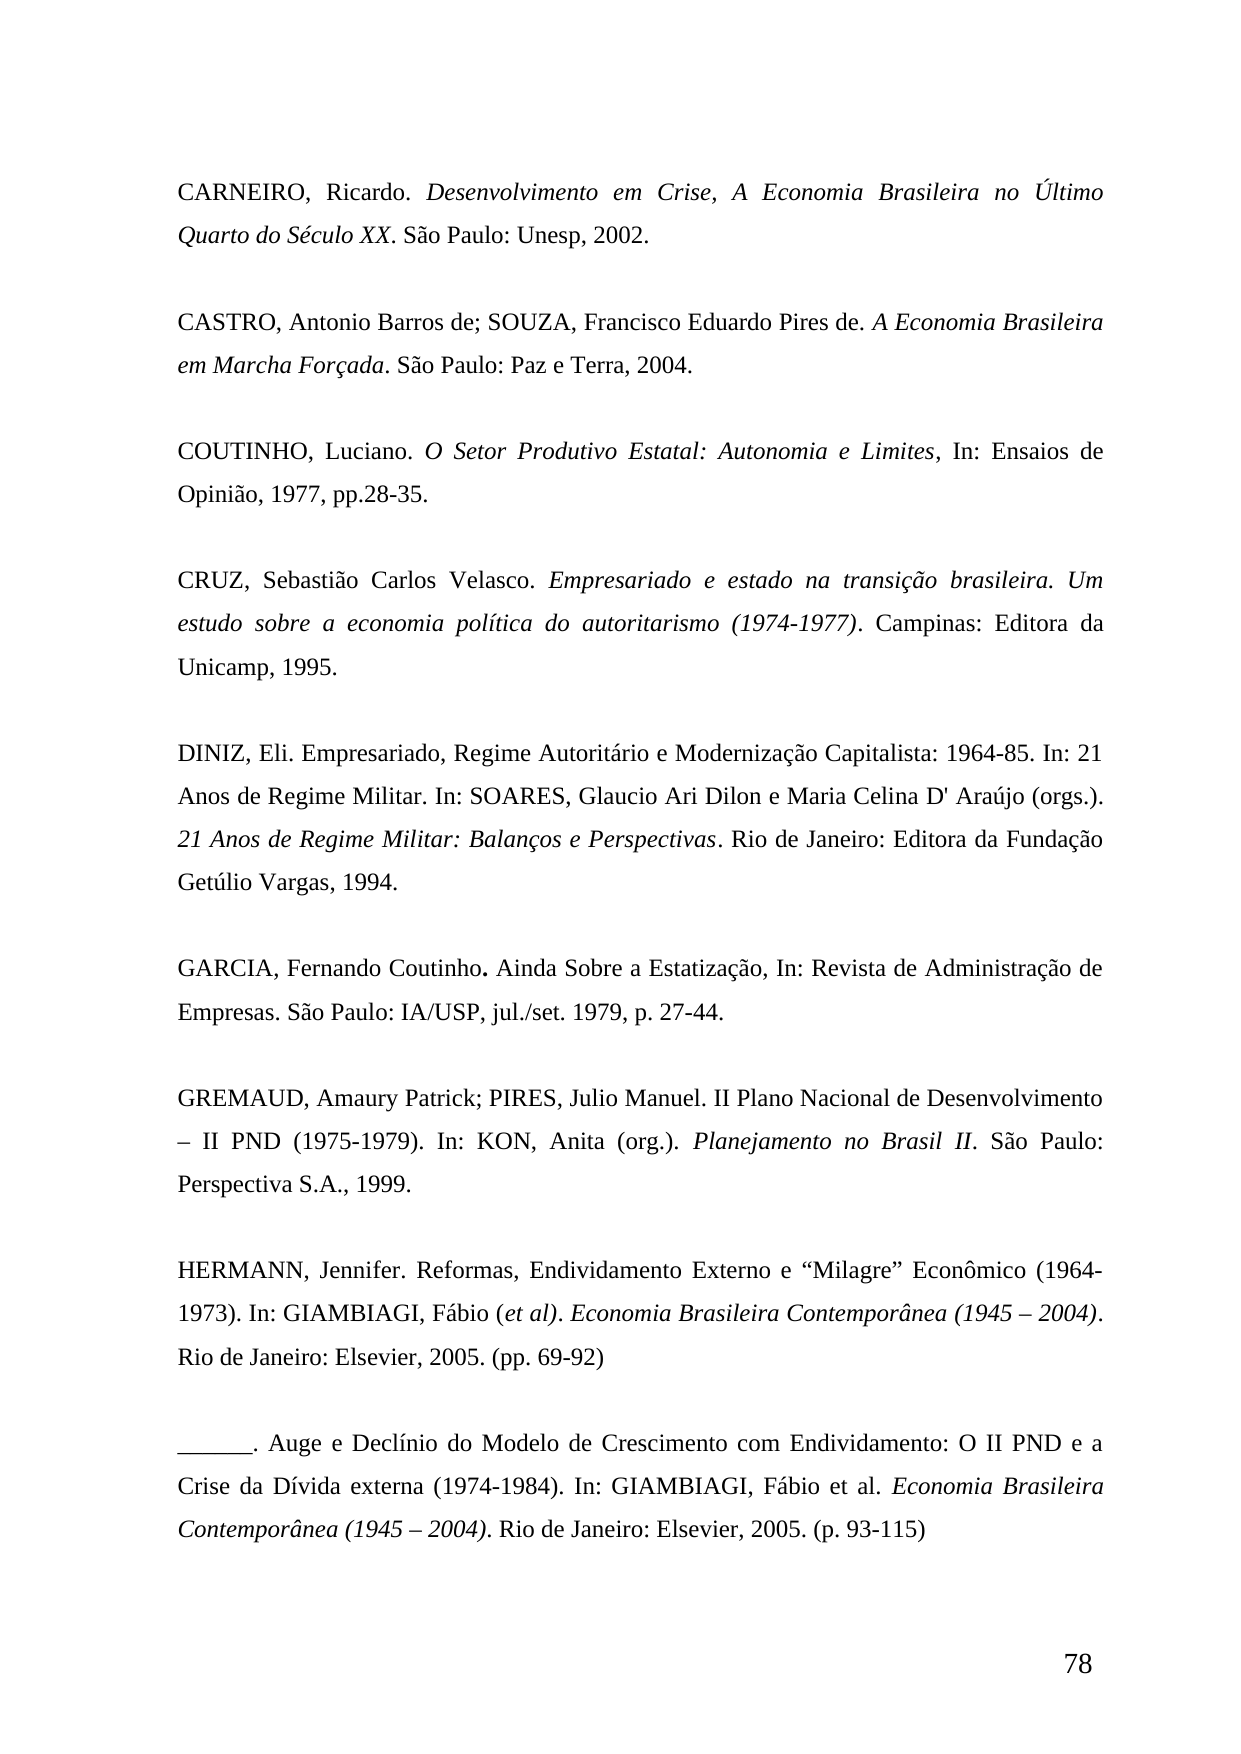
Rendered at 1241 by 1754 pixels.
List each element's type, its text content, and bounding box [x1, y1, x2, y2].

text HERMANN, Jennifer. Reformas, Endividamento Externo e “Milagre” Econômico (1964-1973). In: GIAMBIAGI, Fábio (et al). Economia Brasileira Contemporânea (1945 – 2004). Rio de Janeiro: Elsevier, 2005. (pp. 69-92) [177, 1255, 1104, 1370]
text ______. Auge e Declínio do Modelo de Crescimento com Endividamento: O II PND e a Crise da Dívida externa (1974-1984). In: GIAMBIAGI, Fábio et al. Economia Brasileira Contemporânea (1945 – 2004). Rio de Janeiro: Elsevier, 2005. (p. 93-115) [177, 1428, 1104, 1543]
text CARNEIRO, Ricardo. Desenvolvimento em Crise, A Economia Brasileira no Último Quarto do Século XX. São Paulo: Unesp, 2002. [177, 177, 1104, 249]
text DINIZ, Eli. Empresariado, Regime Autoritário e Modernização Capitalista: 1964-85. In: 21 Anos de Regime Militar. In: SOARES, Glaucio Ari Dilon e Maria Celina D' Araújo (orgs.). 21 Anos de Regime Militar: Balanços e Perspectivas. Rio de Janeiro: Editora da Fundação Getúlio Vargas, 1994. [177, 738, 1104, 896]
text COUTINHO, Luciano. O Setor Produtivo Estatal: Autonomia e Limites, In: Ensaios de Opinião, 1977, pp.28-35. [177, 436, 1104, 508]
text GREMAUD, Amaury Patrick; PIRES, Julio Manuel. II Plano Nacional de Desenvolvimento – II PND (1975-1979). In: KON, Anita (org.). Planejamento no Brasil II. São Paulo: Perspectiva S.A., 1999. [177, 1083, 1104, 1198]
text GARCIA, Fernando Coutinho. Ainda Sobre a Estatização, In: Revista de Administração de Empresas. São Paulo: IA/USP, jul./set. 1979, p. 27-44. [177, 953, 1104, 1025]
text CASTRO, Antonio Barros de; SOUZA, Francisco Eduardo Pires de. A Economia Brasileira em Marcha Forçada. São Paulo: Paz e Terra, 2004. [177, 307, 1104, 378]
text CRUZ, Sebastião Carlos Velasco. Empresariado e estado na transição brasileira. Um estudo sobre a economia política do autoritarismo (1974-1977). Campinas: Editora da Unicamp, 1995. [177, 565, 1104, 680]
